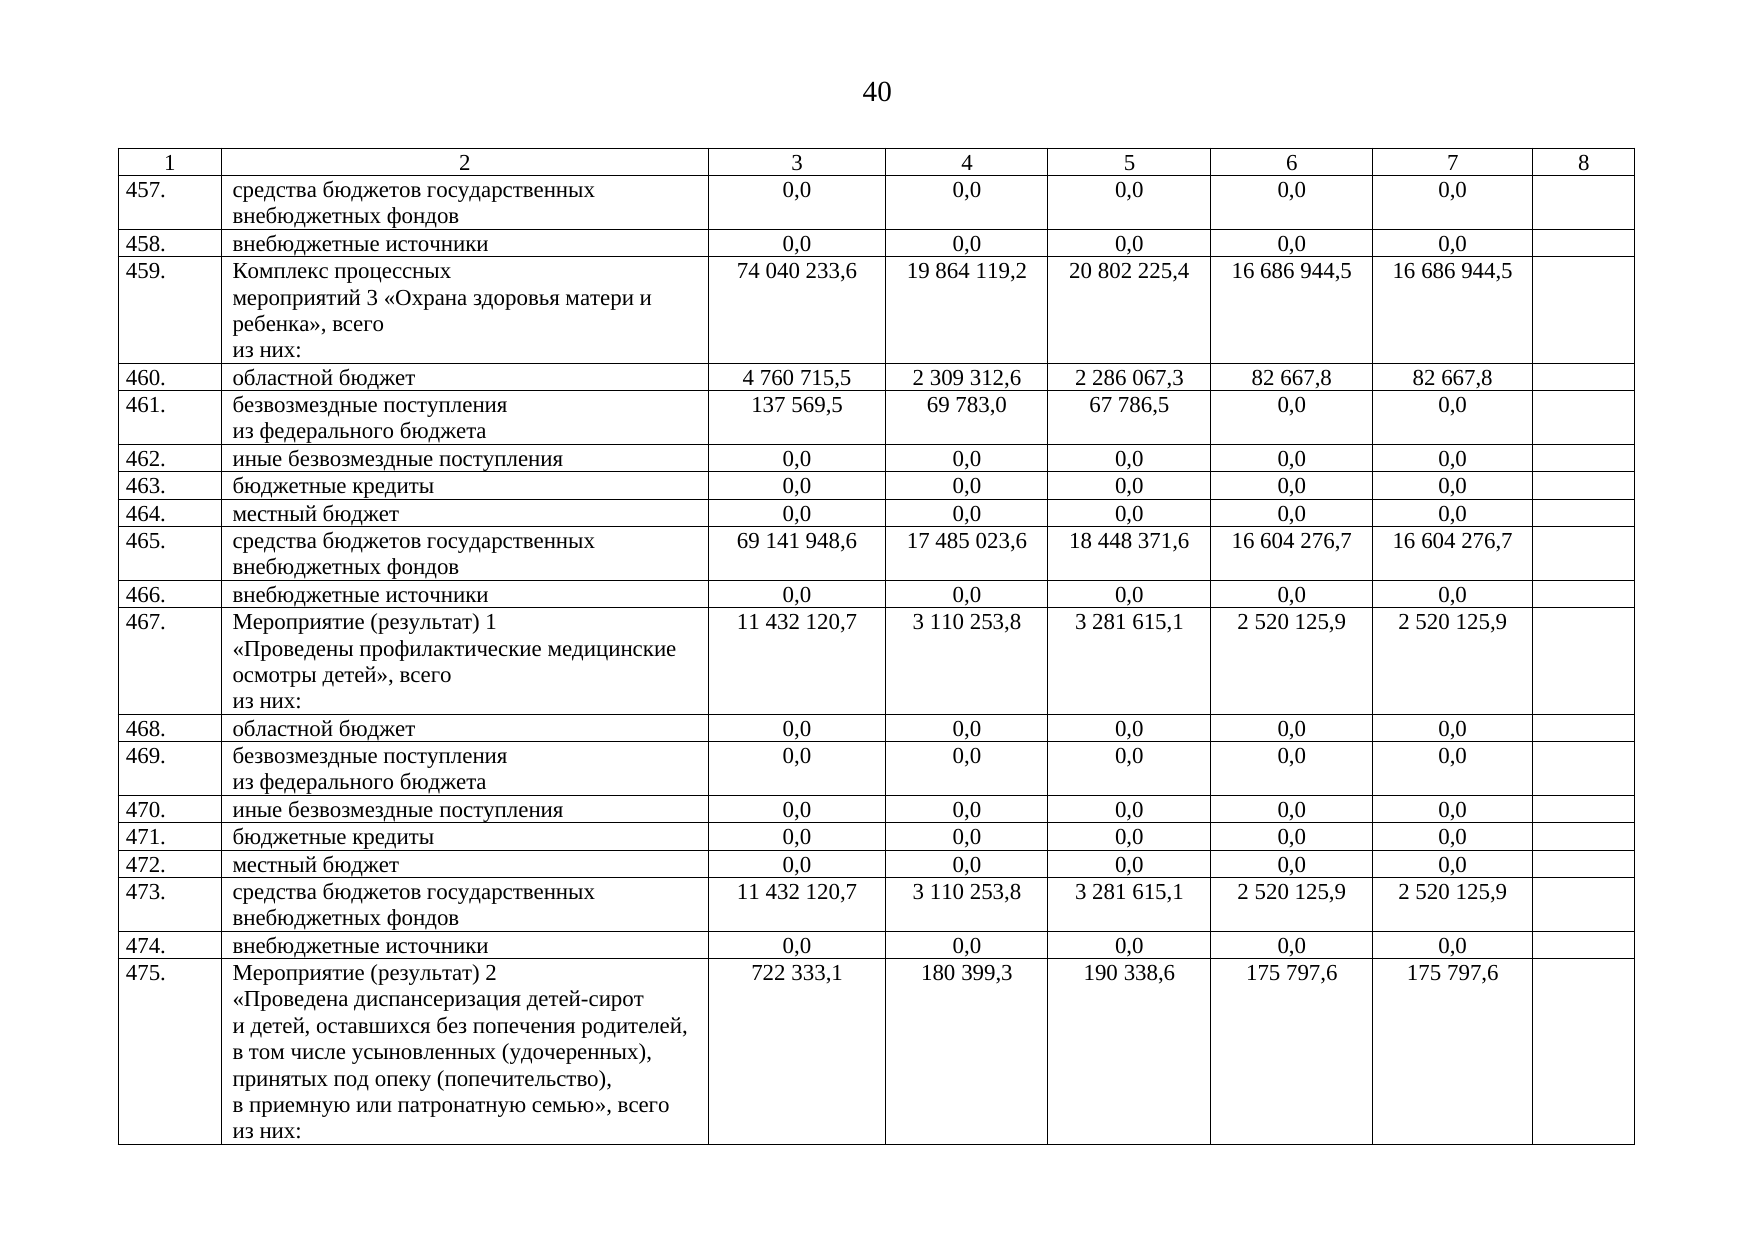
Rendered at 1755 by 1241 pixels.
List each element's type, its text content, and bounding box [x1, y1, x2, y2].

table_cell 0,0 [1048, 472, 1210, 499]
table_cell [119, 608, 221, 714]
table_cell [1533, 932, 1634, 958]
table_cell [119, 230, 221, 256]
table_cell 0,0 [1373, 230, 1532, 256]
table_cell 0,0 [1373, 176, 1532, 229]
table_cell 0,0 [886, 500, 1047, 526]
table_cell 0,0 [1211, 391, 1372, 444]
table_cell [1533, 391, 1634, 444]
table_cell [1533, 823, 1634, 849]
table_cell 0,0 [1373, 715, 1532, 741]
table_header 6 [1211, 149, 1372, 175]
table_cell [119, 742, 221, 795]
table_cell 2 309 312,6 [886, 364, 1047, 390]
table_cell 175 797,6 [1211, 959, 1372, 1144]
table_cell 0,0 [1048, 742, 1210, 795]
table_cell 69 783,0 [886, 391, 1047, 444]
table_cell бюджетные кредиты [222, 823, 708, 849]
table_cell 2 520 125,9 [1373, 878, 1532, 931]
table_cell [119, 445, 221, 471]
table_cell [119, 932, 221, 958]
table_cell [119, 472, 221, 499]
table_cell средства бюджетов государственных внебюджетных фондов [222, 176, 708, 229]
table_cell [1533, 878, 1634, 931]
table_header 8 [1533, 149, 1634, 175]
table_cell 0,0 [709, 500, 885, 526]
table_cell 16 604 276,7 [1211, 527, 1372, 580]
table_cell 0,0 [1211, 176, 1372, 229]
table_cell 0,0 [709, 823, 885, 849]
table_cell областной бюджет [222, 364, 708, 390]
table_cell [1533, 715, 1634, 741]
table_cell 0,0 [886, 715, 1047, 741]
table_cell 0,0 [886, 445, 1047, 471]
table_cell 17 485 023,6 [886, 527, 1047, 580]
table_cell [119, 364, 221, 390]
table_cell иные безвозмездные поступления [222, 445, 708, 471]
table_cell Комплекс процессных мероприятий 3 «Охрана здоровья матери и ребенка», всего из них: [222, 257, 708, 363]
table_cell [119, 391, 221, 444]
table_cell 0,0 [886, 823, 1047, 849]
table_cell [119, 878, 221, 931]
table_cell 82 667,8 [1373, 364, 1532, 390]
table_cell областной бюджет [222, 715, 708, 741]
table_cell 0,0 [709, 715, 885, 741]
table_header 2 [222, 149, 708, 175]
table_cell 0,0 [1211, 581, 1372, 607]
table_cell [1533, 364, 1634, 390]
table_cell [1533, 742, 1634, 795]
table_cell 0,0 [1373, 391, 1532, 444]
table_cell 0,0 [1211, 500, 1372, 526]
table_cell 0,0 [1048, 851, 1210, 877]
table_cell 0,0 [1048, 715, 1210, 741]
table_header 7 [1373, 149, 1532, 175]
table_cell местный бюджет [222, 500, 708, 526]
table_cell 3 281 615,1 [1048, 608, 1210, 714]
table_cell 0,0 [1373, 796, 1532, 822]
table_cell 67 786,5 [1048, 391, 1210, 444]
table_cell 0,0 [709, 742, 885, 795]
table_cell 2 286 067,3 [1048, 364, 1210, 390]
table_cell [119, 527, 221, 580]
table_cell 0,0 [709, 472, 885, 499]
table_cell [1533, 500, 1634, 526]
table_cell [119, 581, 221, 607]
table_cell [119, 500, 221, 526]
table_cell 0,0 [1211, 742, 1372, 795]
table_cell [1533, 445, 1634, 471]
table_header 1 [119, 149, 221, 175]
table_cell [1533, 581, 1634, 607]
table_cell 0,0 [1373, 823, 1532, 849]
table_cell 137 569,5 [709, 391, 885, 444]
table_cell 3 110 253,8 [886, 608, 1047, 714]
table_cell 0,0 [1373, 742, 1532, 795]
table_cell 0,0 [709, 796, 885, 822]
table_cell 0,0 [1211, 445, 1372, 471]
table_cell 11 432 120,7 [709, 878, 885, 931]
table_header 3 [709, 149, 885, 175]
table_cell [1533, 796, 1634, 822]
table_cell внебюджетные источники [222, 932, 708, 958]
table_cell иные безвозмездные поступления [222, 796, 708, 822]
table_cell 0,0 [886, 230, 1047, 256]
table_cell средства бюджетов государственных внебюджетных фондов [222, 527, 708, 580]
table_cell средства бюджетов государственных внебюджетных фондов [222, 878, 708, 931]
table_header 4 [886, 149, 1047, 175]
table_cell внебюджетные источники [222, 230, 708, 256]
table_cell 0,0 [1211, 823, 1372, 849]
table_header 5 [1048, 149, 1210, 175]
table_cell 16 686 944,5 [1373, 257, 1532, 363]
table_cell 0,0 [1211, 796, 1372, 822]
table_cell бюджетные кредиты [222, 472, 708, 499]
table_cell 0,0 [1048, 932, 1210, 958]
table_cell безвозмездные поступления из федерального бюджета [222, 391, 708, 444]
table_cell 0,0 [1048, 445, 1210, 471]
table_cell [1533, 608, 1634, 714]
table_cell 2 520 125,9 [1373, 608, 1532, 714]
table_cell 180 399,3 [886, 959, 1047, 1144]
table_cell 0,0 [709, 932, 885, 958]
table_cell 19 864 119,2 [886, 257, 1047, 363]
table_cell 0,0 [1211, 851, 1372, 877]
table_cell 0,0 [886, 932, 1047, 958]
table_cell 0,0 [886, 581, 1047, 607]
table_cell 2 520 125,9 [1211, 878, 1372, 931]
table_cell 0,0 [886, 742, 1047, 795]
table_cell [1533, 472, 1634, 499]
table_cell 3 110 253,8 [886, 878, 1047, 931]
table_cell 0,0 [1048, 500, 1210, 526]
table_cell [1533, 527, 1634, 580]
table_cell 0,0 [1211, 230, 1372, 256]
table_cell 0,0 [886, 796, 1047, 822]
table_cell внебюджетные источники [222, 581, 708, 607]
table_cell 0,0 [709, 581, 885, 607]
table_cell 175 797,6 [1373, 959, 1532, 1144]
table_cell 0,0 [709, 445, 885, 471]
table_cell 0,0 [1048, 581, 1210, 607]
table_cell 11 432 120,7 [709, 608, 885, 714]
table_cell 0,0 [709, 230, 885, 256]
table_cell 0,0 [1211, 472, 1372, 499]
table_cell [119, 796, 221, 822]
table_cell 0,0 [1373, 472, 1532, 499]
table_cell 0,0 [1048, 230, 1210, 256]
table_cell местный бюджет [222, 851, 708, 877]
table_cell 0,0 [1048, 176, 1210, 229]
table_cell [119, 176, 221, 229]
table_cell Мероприятие (результат) 1 «Проведены профилактические медицинские осмотры детей», всего из них: [222, 608, 708, 714]
table_cell [119, 715, 221, 741]
table_cell [1533, 959, 1634, 1144]
table_cell 0,0 [1211, 932, 1372, 958]
table_cell [119, 823, 221, 849]
table_cell 16 604 276,7 [1373, 527, 1532, 580]
table_cell 0,0 [709, 851, 885, 877]
table_cell [1533, 851, 1634, 877]
table_cell 722 333,1 [709, 959, 885, 1144]
table_cell Мероприятие (результат) 2 «Проведена диспансеризация детей-сирот и детей, оставшихся без попечения родителей, в том числе усыновленных (удочеренных), принятых под опеку (попечительство), в приемную или патронатную семью», всего из них: [222, 959, 708, 1144]
table_cell 0,0 [1048, 823, 1210, 849]
table_cell [119, 959, 221, 1144]
table_cell 0,0 [1373, 851, 1532, 877]
table_cell 0,0 [709, 176, 885, 229]
table_cell 0,0 [1373, 500, 1532, 526]
table_cell 3 281 615,1 [1048, 878, 1210, 931]
table_cell 0,0 [1048, 796, 1210, 822]
table_cell 18 448 371,6 [1048, 527, 1210, 580]
table_cell 2 520 125,9 [1211, 608, 1372, 714]
table_cell 0,0 [886, 472, 1047, 499]
table_cell 20 802 225,4 [1048, 257, 1210, 363]
table_cell 0,0 [1373, 445, 1532, 471]
table_cell 16 686 944,5 [1211, 257, 1372, 363]
table_cell 74 040 233,6 [709, 257, 885, 363]
table_cell 82 667,8 [1211, 364, 1372, 390]
table_cell [1533, 230, 1634, 256]
table_cell [1533, 257, 1634, 363]
table_cell 190 338,6 [1048, 959, 1210, 1144]
table_cell 0,0 [1373, 581, 1532, 607]
table_cell 69 141 948,6 [709, 527, 885, 580]
table_cell [1533, 176, 1634, 229]
table_cell 0,0 [886, 851, 1047, 877]
table_cell [119, 851, 221, 877]
table_cell 0,0 [1211, 715, 1372, 741]
table_cell 0,0 [1373, 932, 1532, 958]
table_cell [119, 257, 221, 363]
table_cell безвозмездные поступления из федерального бюджета [222, 742, 708, 795]
table_cell 0,0 [886, 176, 1047, 229]
table_cell 4 760 715,5 [709, 364, 885, 390]
